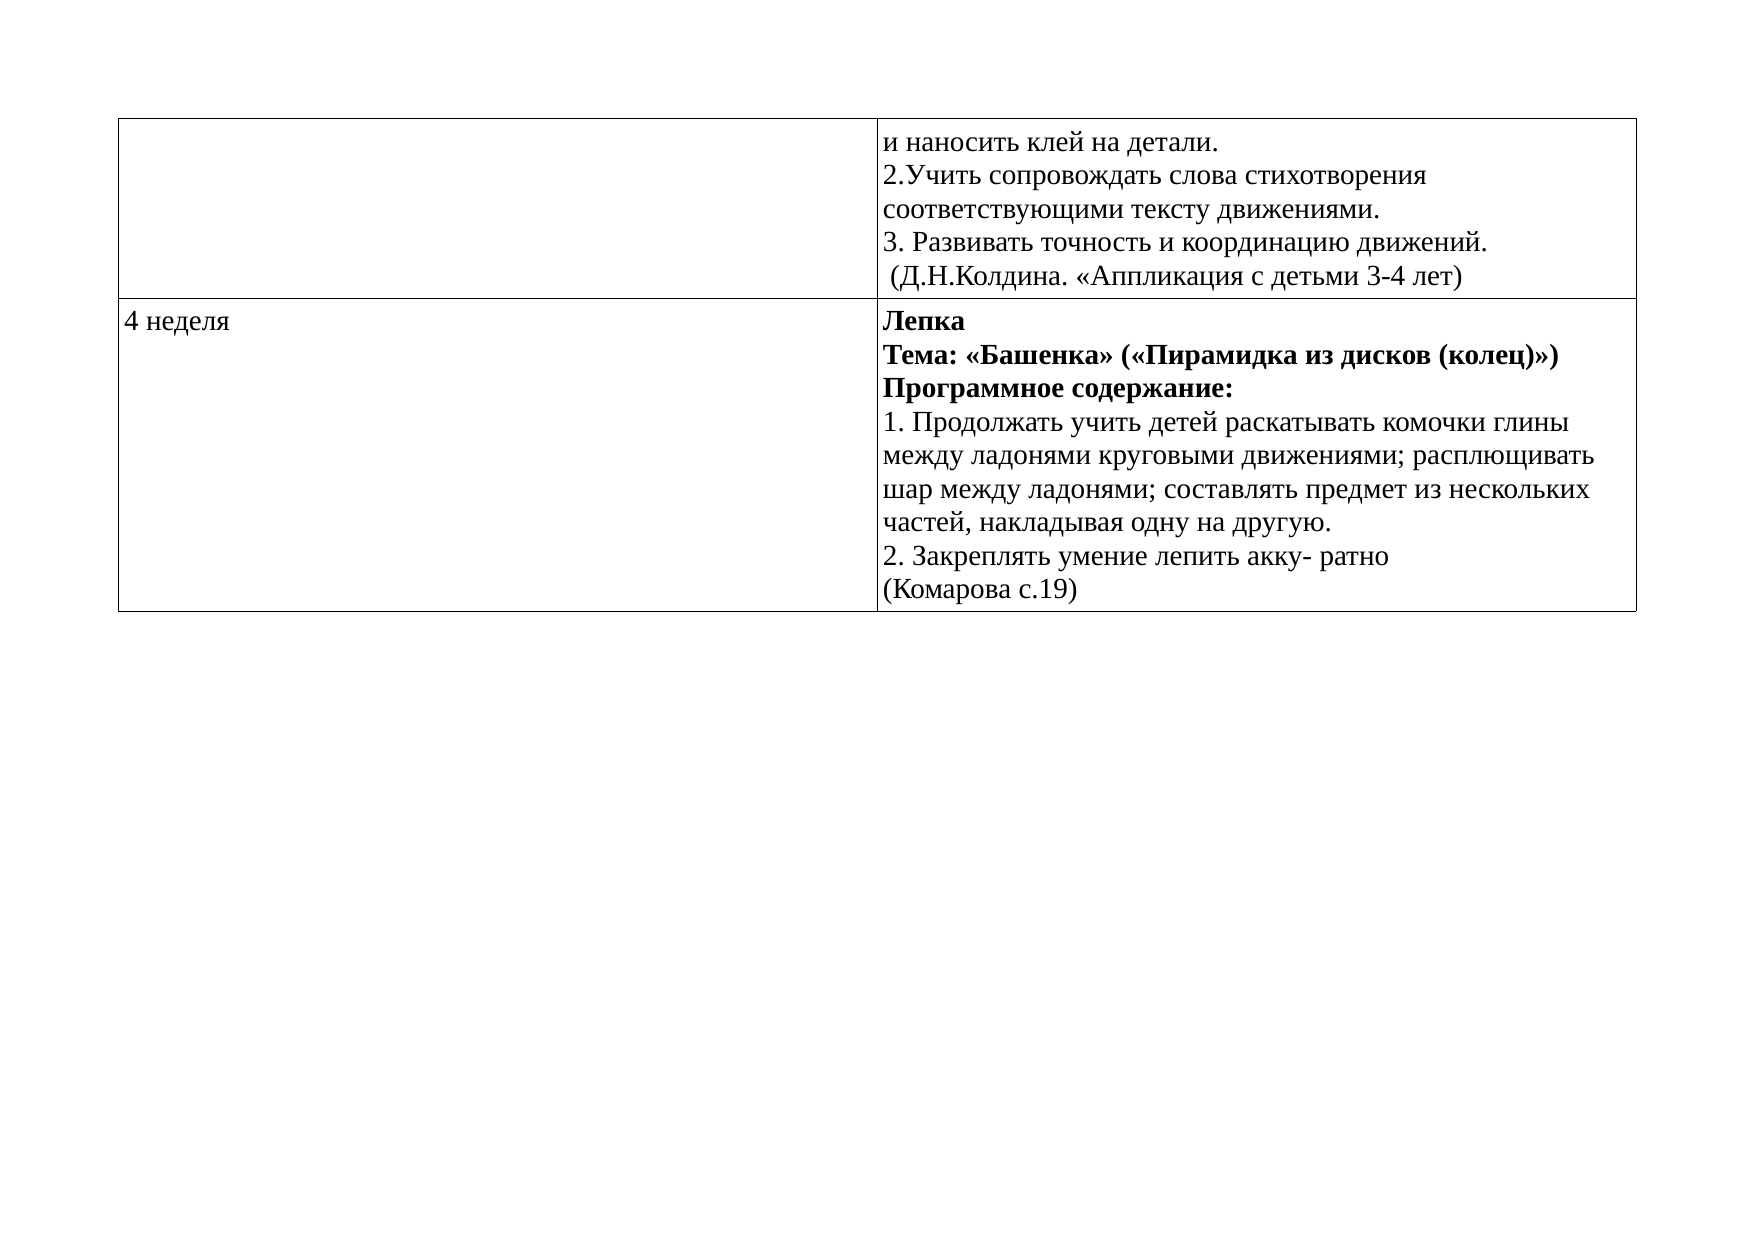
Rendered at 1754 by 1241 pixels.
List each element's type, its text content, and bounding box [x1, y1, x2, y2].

table_cell [119, 119, 877, 297]
table_cell 4 неделя [119, 299, 877, 611]
table_cell и наносить клей на детали. 2.Учить сопровождать слова стихотворения соответствующими тексту движениями. 3. Развивать точность и координацию движений. (Д.Н.Колдина. «Аппликация с детьми 3-4 лет) [878, 119, 1636, 297]
table_cell Лепка Тема: «Башенка» («Пирамидка из дисков (колец)») Программное содержание: 1. Продолжать учить детей раскатывать комочки глины между ладонями круговыми движениями; расплющивать шар между ладонями; составлять предмет из нескольких частей, накладывая одну на другую. 2. Закреплять умение лепить акку- ратно (Комарова с.19) [878, 299, 1636, 611]
